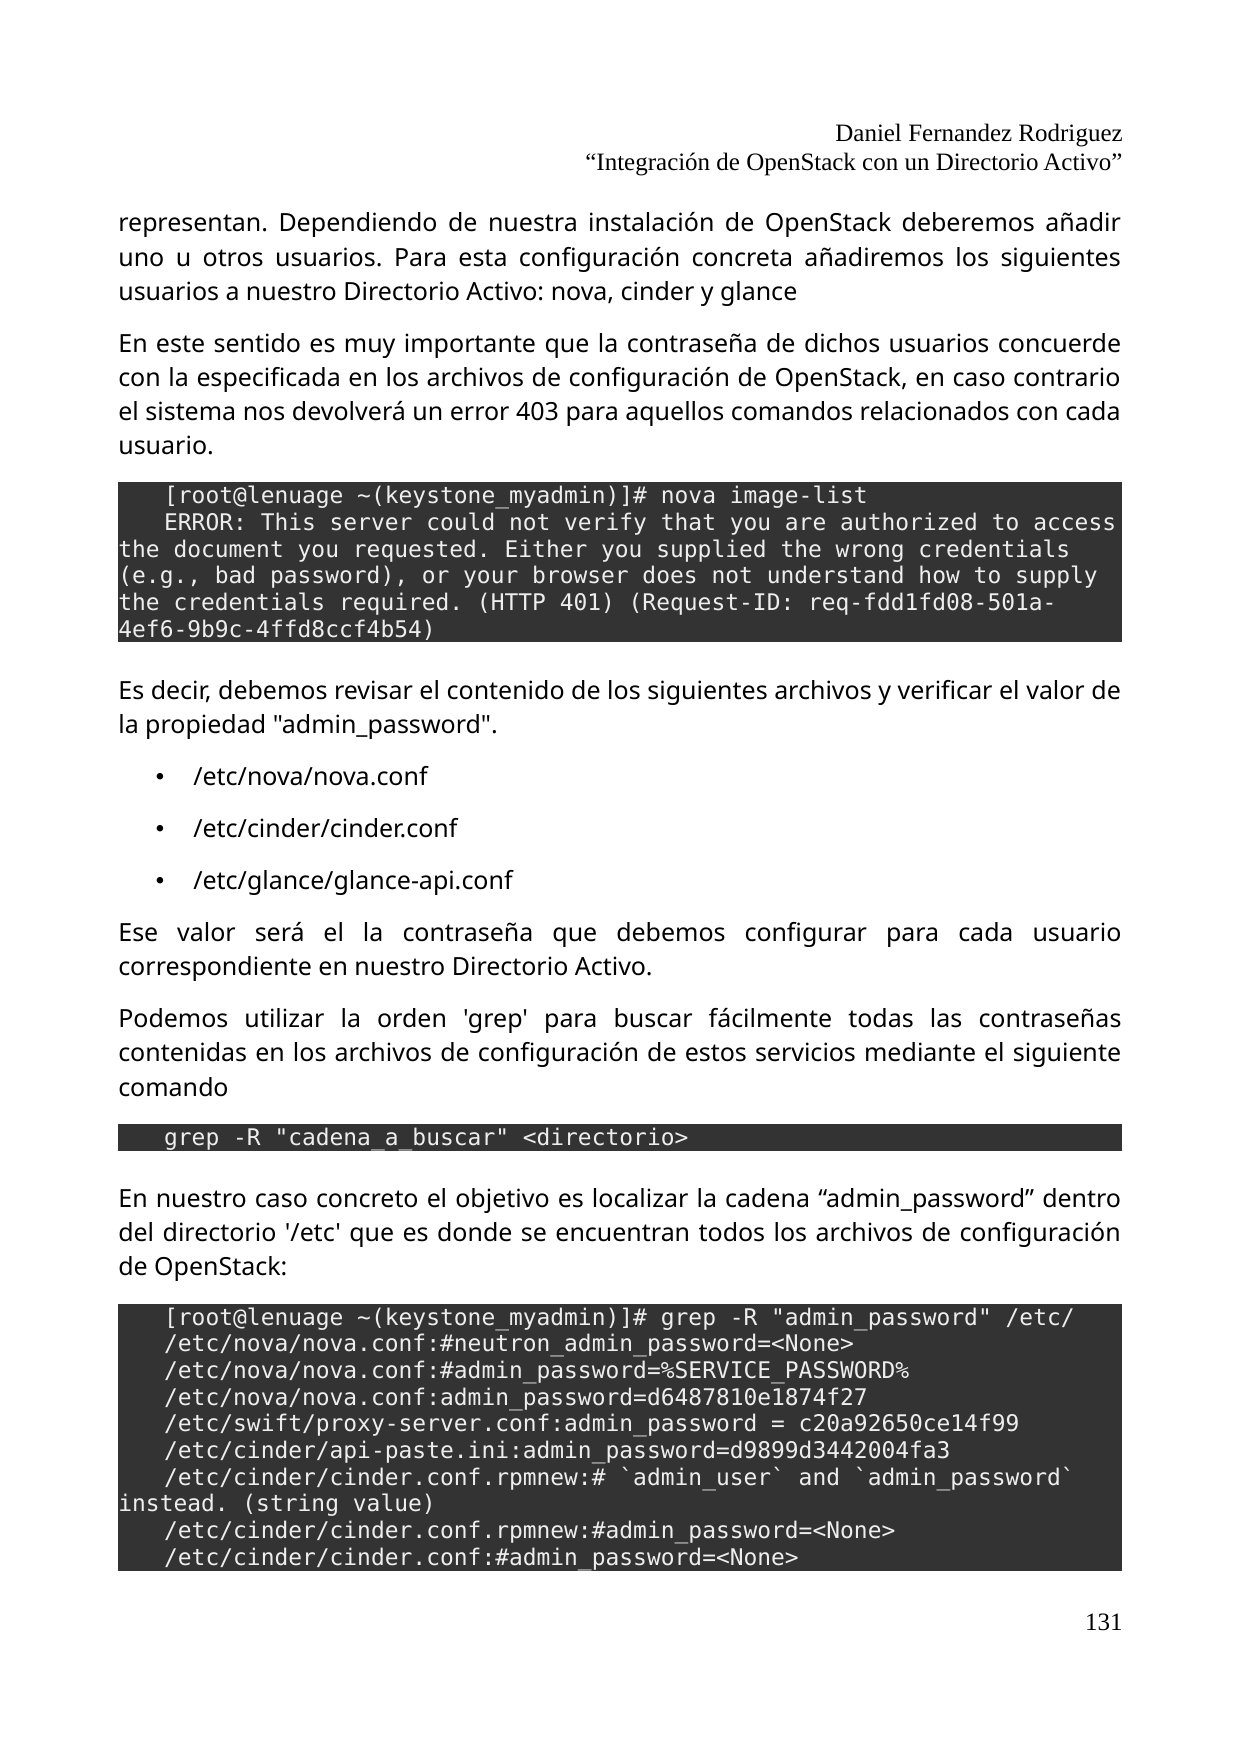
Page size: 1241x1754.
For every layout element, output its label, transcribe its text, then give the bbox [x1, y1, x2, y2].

text representan. Dependiendo de nuestra instalación de OpenStack deberemos añadir uno u otros usuarios. Para esta configuración concreta añadiremos los siguientes usuarios a nuestro Directorio Activo: nova, cinder y glance [118, 205, 1122, 307]
text [root@lenuage ~(keystone_myadmin)]# nova image-list [118, 482, 1122, 509]
text /etc/nova/nova.conf:admin_password=d6487810e1874f27 [118, 1384, 1122, 1411]
text [root@lenuage ~(keystone_myadmin)]# grep -R "admin_password" /etc/ [118, 1304, 1122, 1331]
text /etc/cinder/cinder.conf.rpmnew:#admin_password=<None> [118, 1517, 1122, 1544]
text /etc/nova/nova.conf:#neutron_admin_password=<None> [118, 1331, 1122, 1357]
text /etc/cinder/cinder.conf.rpmnew:# `admin_user` and `admin_password` instead. (string value) [118, 1464, 1122, 1517]
text Es decir, debemos revisar el contenido de los siguientes archivos y verificar el valor de la propiedad "admin_password". [118, 672, 1122, 741]
text Ese valor será el la contraseña que debemos configurar para cada usuario correspondiente en nuestro Directorio Activo. [118, 915, 1122, 983]
text /etc/nova/nova.conf:#admin_password=%SERVICE_PASSWORD% [118, 1357, 1122, 1384]
list /etc/glance/glance-api.conf [156, 863, 1122, 897]
text Podemos utilizar la orden 'grep' para buscar fácilmente todas las contraseñas contenidas en los archivos de configuración de estos servicios mediante el siguiente comando [118, 1001, 1122, 1103]
text grep -R "cadena_a_buscar" <directorio> [118, 1124, 1122, 1151]
text ERROR: This server could not verify that you are authorized to access the document you requested. Either you supplied the wrong credentials (e.g., bad password), or your browser does not understand how to supply the credentials required. (HTTP 401) (Request-ID: req-fdd1fd08-501a-4ef6-9b9c-4ffd8ccf4b54) [118, 509, 1122, 642]
text /etc/swift/proxy-server.conf:admin_password = c20a92650ce14f99 [118, 1411, 1122, 1437]
text En este sentido es muy importante que la contraseña de dichos usuarios concuerde con la especificada en los archivos de configuración de OpenStack, en caso contrario el sistema nos devolverá un error 403 para aquellos comandos relacionados con cada usuario. [118, 325, 1122, 462]
text /etc/cinder/api-paste.ini:admin_password=d9899d3442004fa3 [118, 1437, 1122, 1464]
list /etc/cinder/cinder.conf [156, 811, 1122, 845]
list /etc/nova/nova.conf [156, 759, 1122, 793]
text En nuestro caso concreto el objetivo es localizar la cadena “admin_password” dentro del directorio '/etc' que es donde se encuentran todos los archivos de configuración de OpenStack: [118, 1181, 1122, 1283]
text /etc/cinder/cinder.conf:#admin_password=<None> [118, 1544, 1122, 1571]
